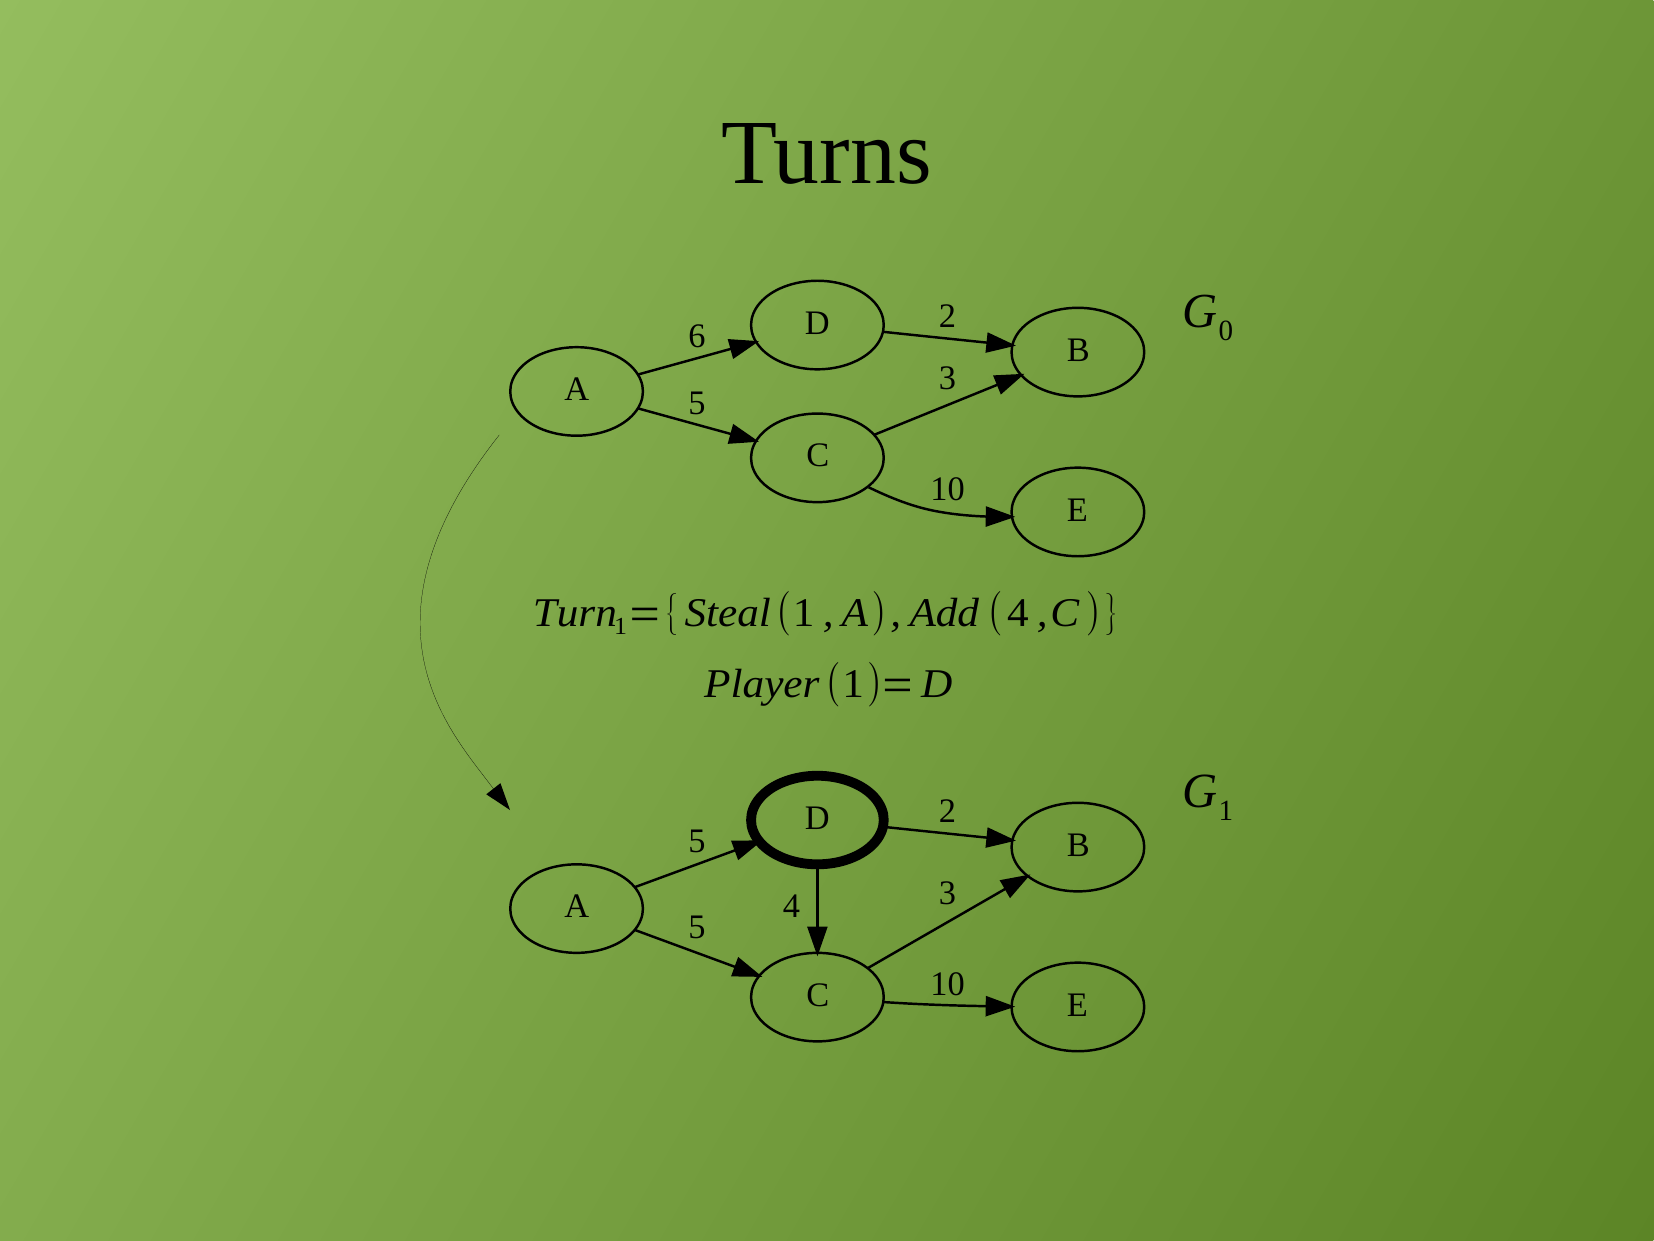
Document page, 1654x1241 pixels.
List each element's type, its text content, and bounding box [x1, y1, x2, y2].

chart [521, 588, 1131, 641]
chart [690, 659, 963, 709]
title Turns [82, 49, 1571, 257]
picture [499, 765, 1156, 1062]
picture [499, 270, 1156, 567]
chart [1170, 765, 1246, 827]
chart [1170, 285, 1247, 347]
